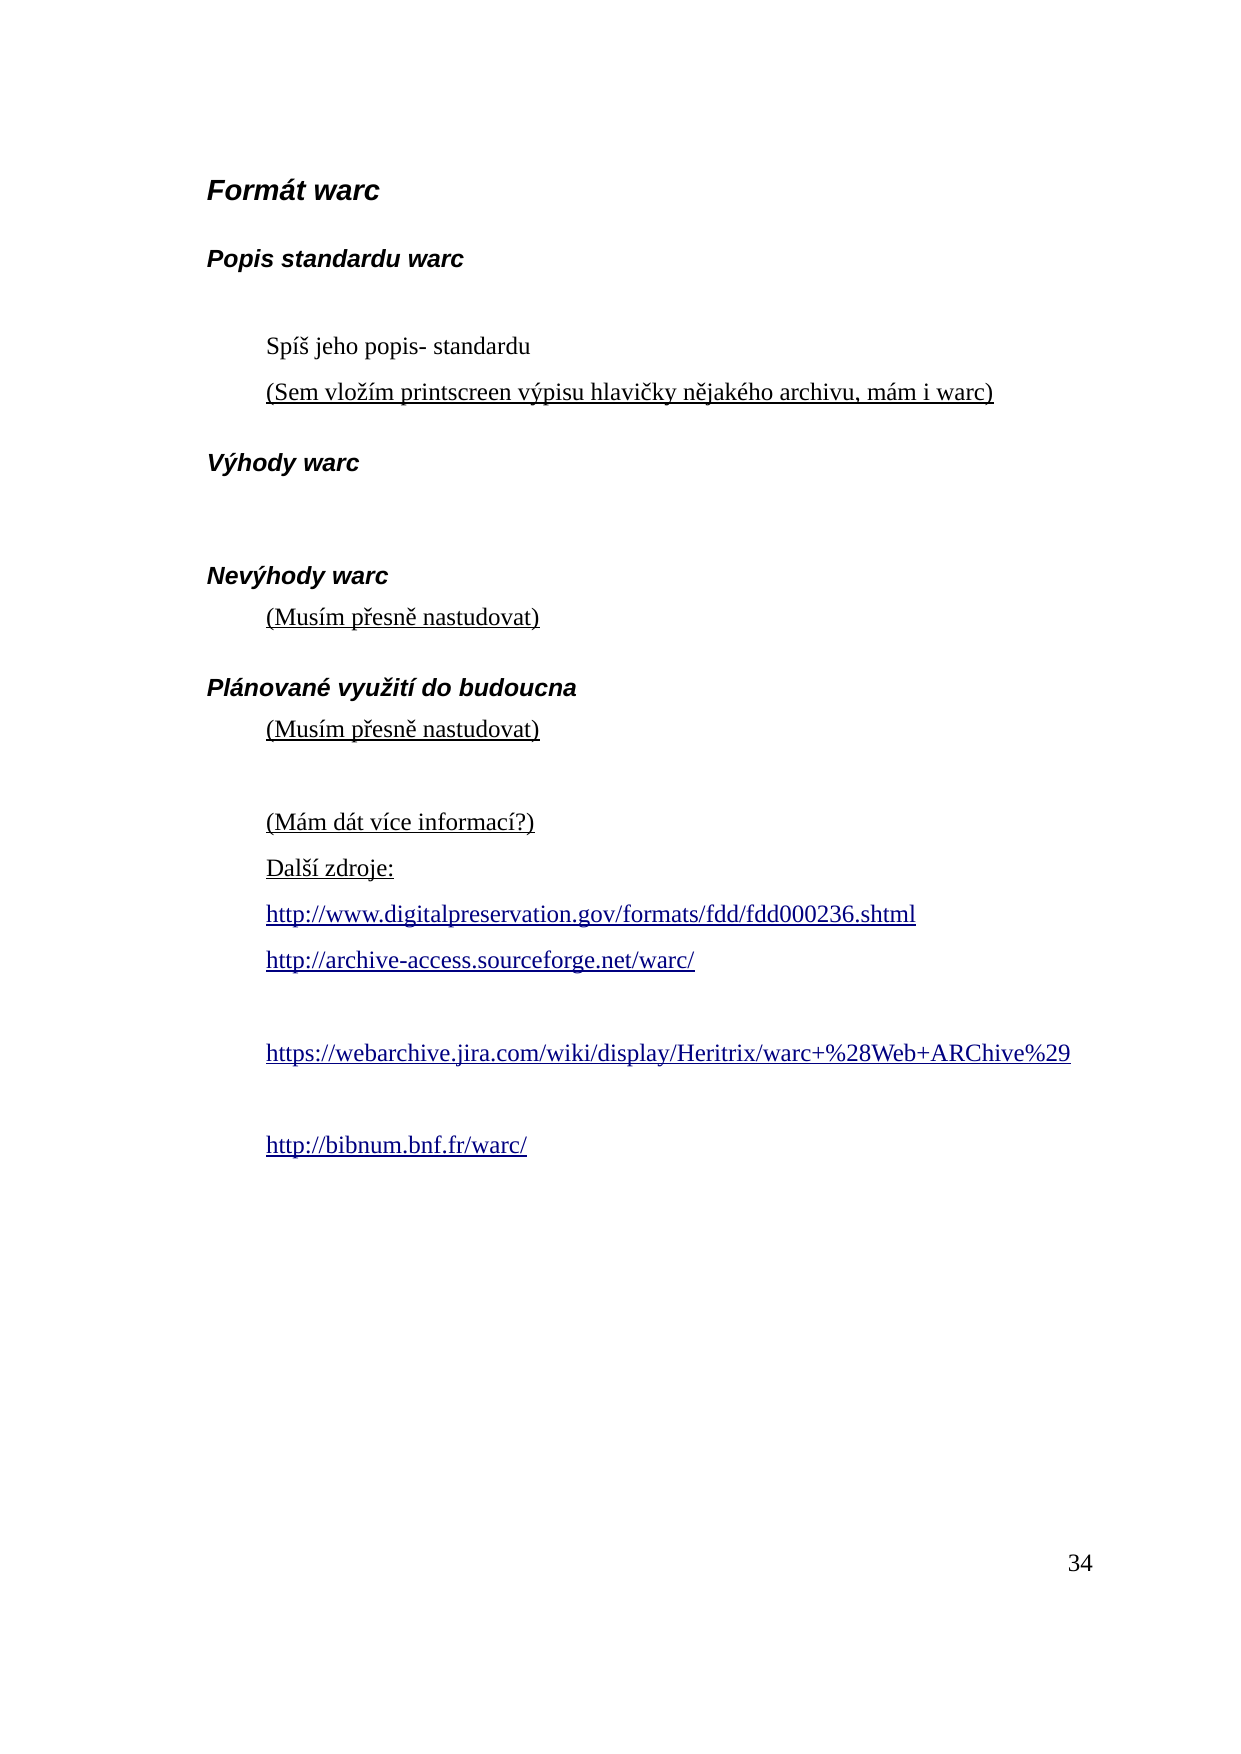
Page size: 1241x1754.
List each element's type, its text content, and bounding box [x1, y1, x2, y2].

text Spíš jeho popis- standardu [207, 331, 1093, 360]
subtitle Popis standardu warc [207, 244, 1093, 272]
text (Musím přesně nastudovat) [207, 714, 1093, 743]
text http://archive-access.sourceforge.net/warc/ [207, 945, 1093, 974]
text https://webarchive.jira.com/wiki/display/Heritrix/warc+%28Web+ARChive%29 [207, 1038, 1093, 1067]
text (Mám dát více informací?) [207, 807, 1093, 835]
text (Sem vložím printscreen výpisu hlavičky nějakého archivu, mám i warc) [207, 377, 1093, 406]
subtitle Formát warc [207, 173, 1093, 206]
subtitle Výhody warc [207, 448, 1093, 477]
text (Musím přesně nastudovat) [207, 602, 1093, 631]
subtitle Nevýhody warc [207, 561, 1093, 589]
subtitle Plánované využití do budoucna [207, 673, 1093, 702]
text Další zdroje: [207, 853, 1093, 882]
text http://www.digitalpreservation.gov/formats/fdd/fdd000236.shtml [207, 899, 1093, 928]
text http://bibnum.bnf.fr/warc/ [207, 1130, 1093, 1159]
